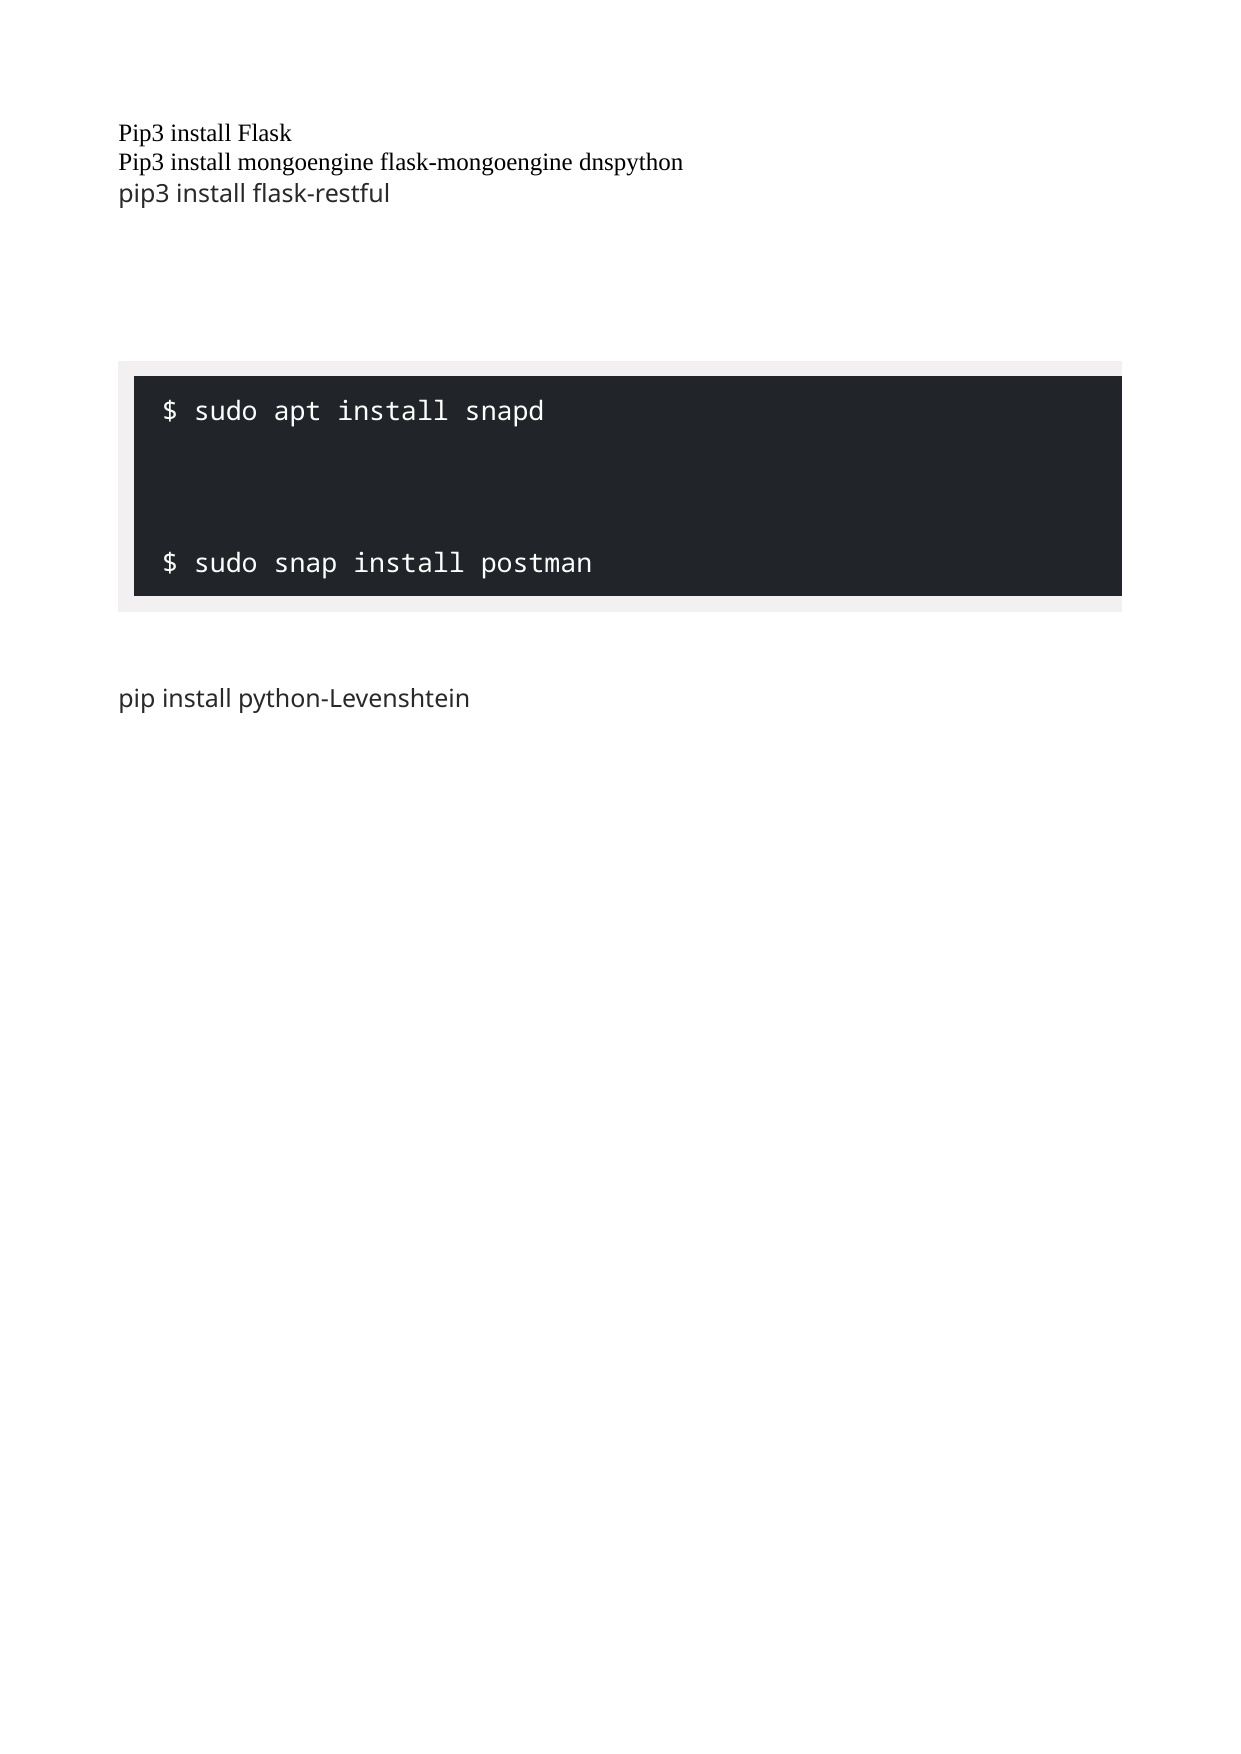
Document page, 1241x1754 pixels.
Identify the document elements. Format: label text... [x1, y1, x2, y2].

text Pip3 install mongoengine flask-mongoengine dnspython [118, 147, 1122, 176]
text $ sudo apt install snapd [134, 376, 1122, 428]
text pip install python-Levenshtein [118, 681, 1122, 715]
text pip3 install flask-restful [118, 176, 1122, 210]
text $ sudo apt update [118, 278, 1122, 314]
text $ sudo snap install postman [134, 513, 1122, 596]
text Pip3 install Flask [118, 118, 1122, 147]
